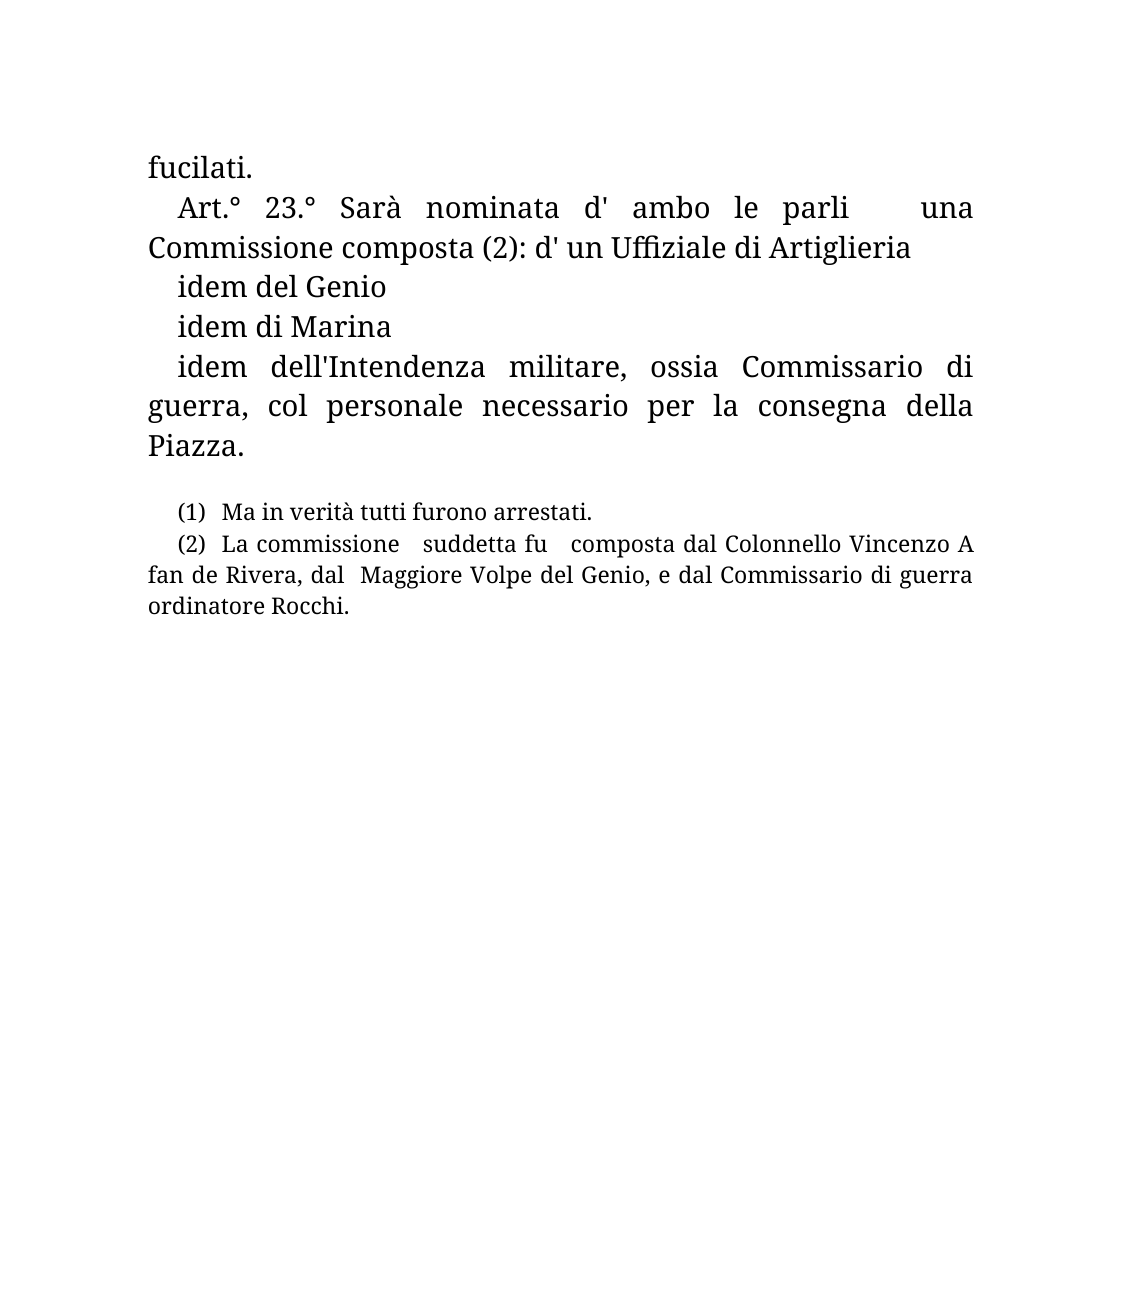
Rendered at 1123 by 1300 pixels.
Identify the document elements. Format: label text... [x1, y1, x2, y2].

text idem dell'Intendenza militare, ossia Commissario di guerra, col personale necessario per la consegna della Piazza. [148, 346, 974, 465]
text idem di Marina [148, 306, 974, 346]
text fucilati. [148, 148, 974, 187]
text Art.° 23.° Sarà nominata d' ambo le parli una Commissione composta (2): d' un Uffiziale di Artiglieria [148, 187, 974, 267]
text idem del Genio [148, 267, 974, 306]
text (2) La commissione suddetta fu composta dal Colonnello Vincenzo A fan de Rivera, dal Maggiore Volpe del Genio, e dal Commissario di guerra ordinatore Rocchi. [148, 528, 974, 621]
text (1) Ma in verità tutti furono arrestati. [148, 496, 974, 528]
